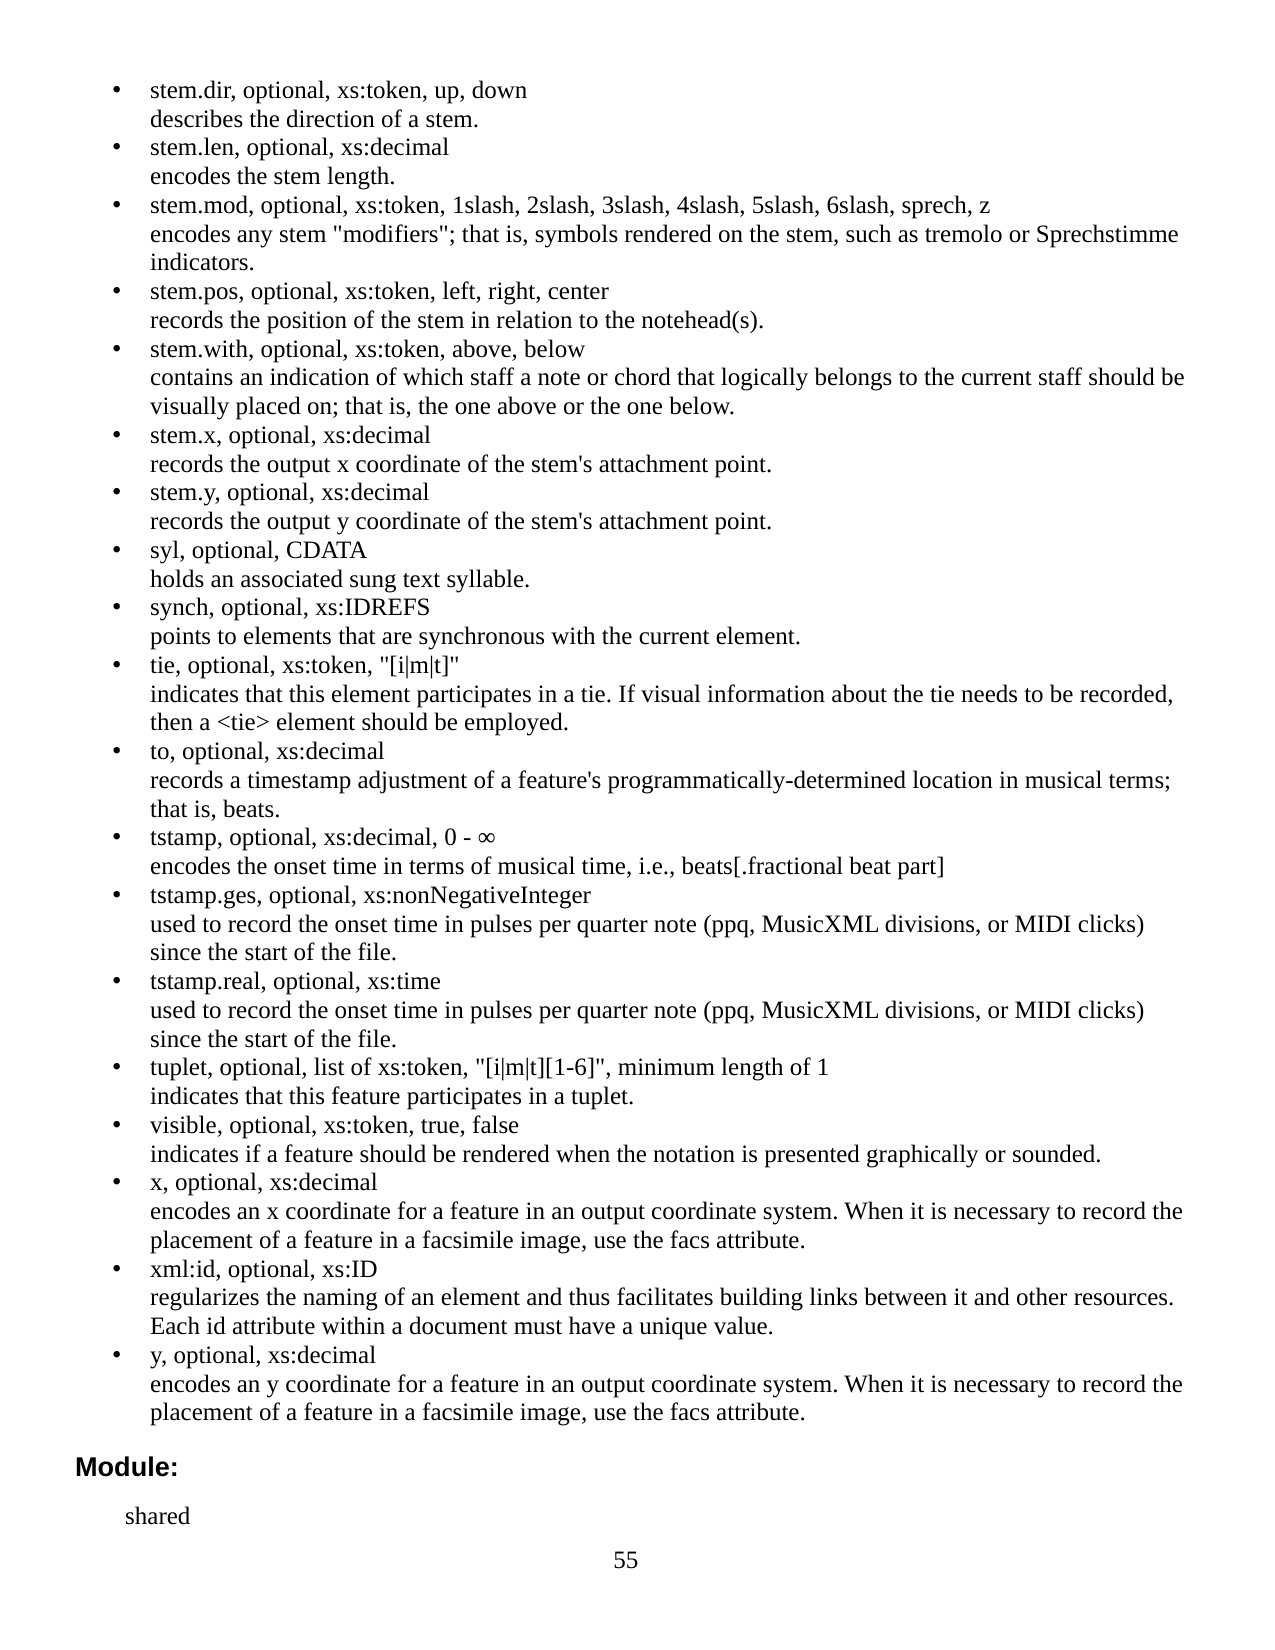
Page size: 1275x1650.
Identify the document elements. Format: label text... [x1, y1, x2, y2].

list y, optional, xs:decimal encodes an y coordinate for a feature in an output coordinate system. When it is necessary to record the placement of a feature in a facsimile image, use the facs attribute. [112, 1340, 1200, 1426]
list tie, optional, xs:token, "[i|m|t]" indicates that this element participates in a tie. If visual information about the tie needs to be recorded, then a <tie> element should be employed. [112, 650, 1200, 736]
list synch, optional, xs:IDREFS points to elements that are synchronous with the current element. [112, 592, 1200, 650]
list stem.len, optional, xs:decimal encodes the stem length. [112, 132, 1200, 190]
list stem.with, optional, xs:token, above, below contains an indication of which staff a note or chord that logically belongs to the current staff should be visually placed on; that is, the one above or the one below. [112, 334, 1200, 420]
list stem.y, optional, xs:decimal records the output y coordinate of the stem's attachment point. [112, 477, 1200, 535]
list tstamp.ges, optional, xs:nonNegativeInteger used to record the onset time in pulses per quarter note (ppq, MusicXML divisions, or MIDI clicks) since the start of the file. [112, 880, 1200, 966]
subtitle Module: [75, 1451, 1200, 1482]
list stem.dir, optional, xs:token, up, down describes the direction of a stem. [112, 75, 1200, 132]
list tstamp.real, optional, xs:time used to record the onset time in pulses per quarter note (ppq, MusicXML divisions, or MIDI clicks) since the start of the file. [112, 966, 1200, 1052]
list tuplet, optional, list of xs:token, "[i|m|t][1-6]", minimum length of 1 indicates that this feature participates in a tuplet. [112, 1052, 1200, 1110]
list visible, optional, xs:token, true, false indicates if a feature should be rendered when the notation is presented graphically or sounded. [112, 1110, 1200, 1167]
list stem.mod, optional, xs:token, 1slash, 2slash, 3slash, 4slash, 5slash, 6slash, sprech, z encodes any stem "modifiers"; that is, symbols rendered on the stem, such as tremolo or Sprechstimme indicators. [112, 190, 1200, 276]
list syl, optional, CDATA holds an associated sung text syllable. [112, 535, 1200, 592]
list xml:id, optional, xs:ID regularizes the naming of an element and thus facilitates building links between it and other resources. Each id attribute within a document must have a unique value. [112, 1254, 1200, 1340]
text shared [75, 1501, 1200, 1529]
list to, optional, xs:decimal records a timestamp adjustment of a feature's programmatically-determined location in musical terms; that is, beats. [112, 736, 1200, 822]
list x, optional, xs:decimal encodes an x coordinate for a feature in an output coordinate system. When it is necessary to record the placement of a feature in a facsimile image, use the facs attribute. [112, 1167, 1200, 1254]
list stem.pos, optional, xs:token, left, right, center records the position of the stem in relation to the notehead(s). [112, 276, 1200, 334]
list stem.x, optional, xs:decimal records the output x coordinate of the stem's attachment point. [112, 420, 1200, 477]
list tstamp, optional, xs:decimal, 0 - ∞ encodes the onset time in terms of musical time, i.e., beats[.fractional beat part] [112, 822, 1200, 880]
